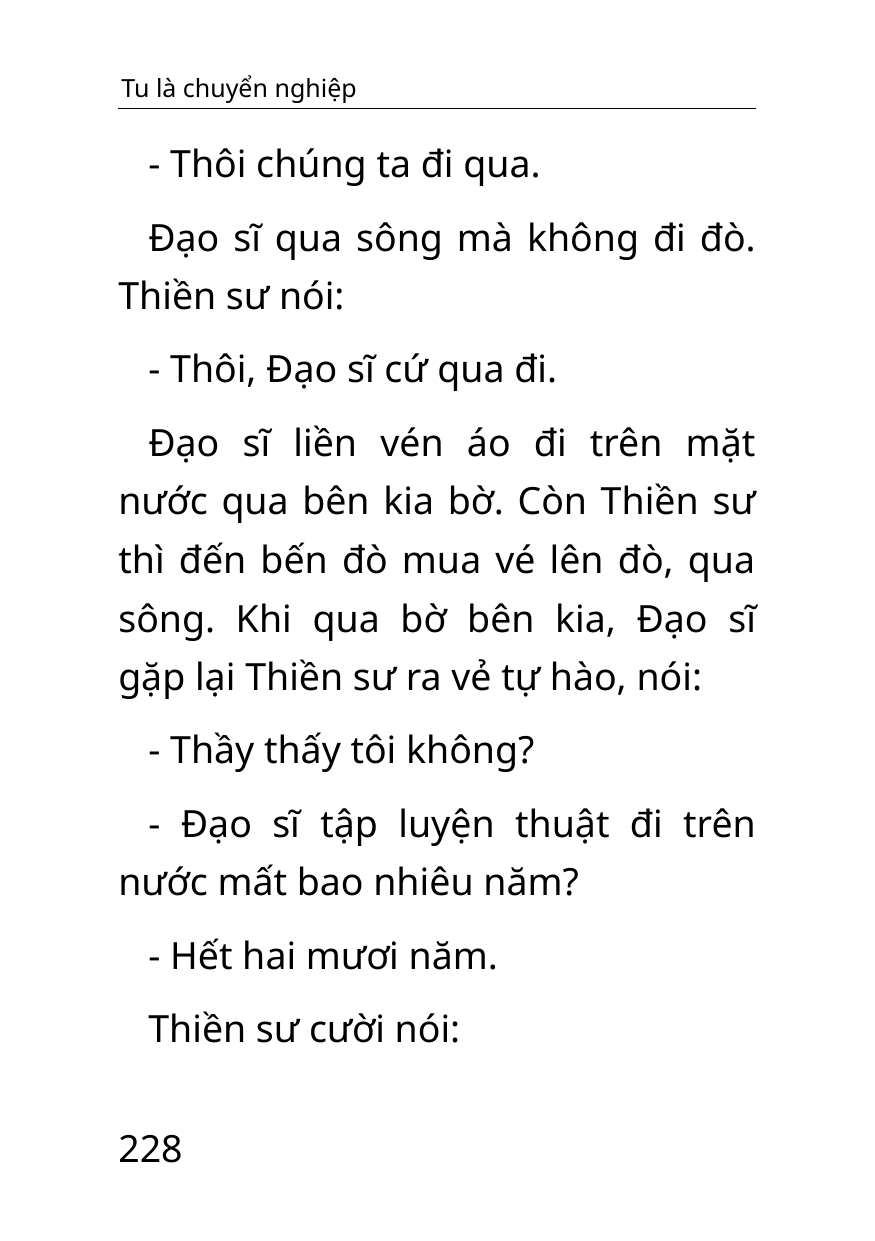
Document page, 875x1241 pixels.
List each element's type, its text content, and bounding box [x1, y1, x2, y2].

text Đạo sĩ qua sông mà không đi đò. Thiền sư nói: [118, 211, 756, 321]
text - Thầy thấy tôi không? [118, 724, 756, 775]
text - Thôi chúng ta đi qua. [118, 138, 756, 189]
text Thiền sư cười nói: [118, 1002, 756, 1053]
text - Đạo sĩ tập luyện thuật đi trên nước mất bao nhiêu năm? [118, 797, 756, 907]
text Đạo sĩ liền vén áo đi trên mặt nước qua bên kia bờ. Còn Thiền sư thì đến bến đò mua vé lên đò, qua sông. Khi qua bờ bên kia, Đạo sĩ gặp lại Thiền sư ra vẻ tự hào, nói: [118, 416, 756, 702]
text - Hết hai mươi năm. [118, 929, 756, 980]
text - Thôi, Đạo sĩ cứ qua đi. [118, 343, 756, 394]
